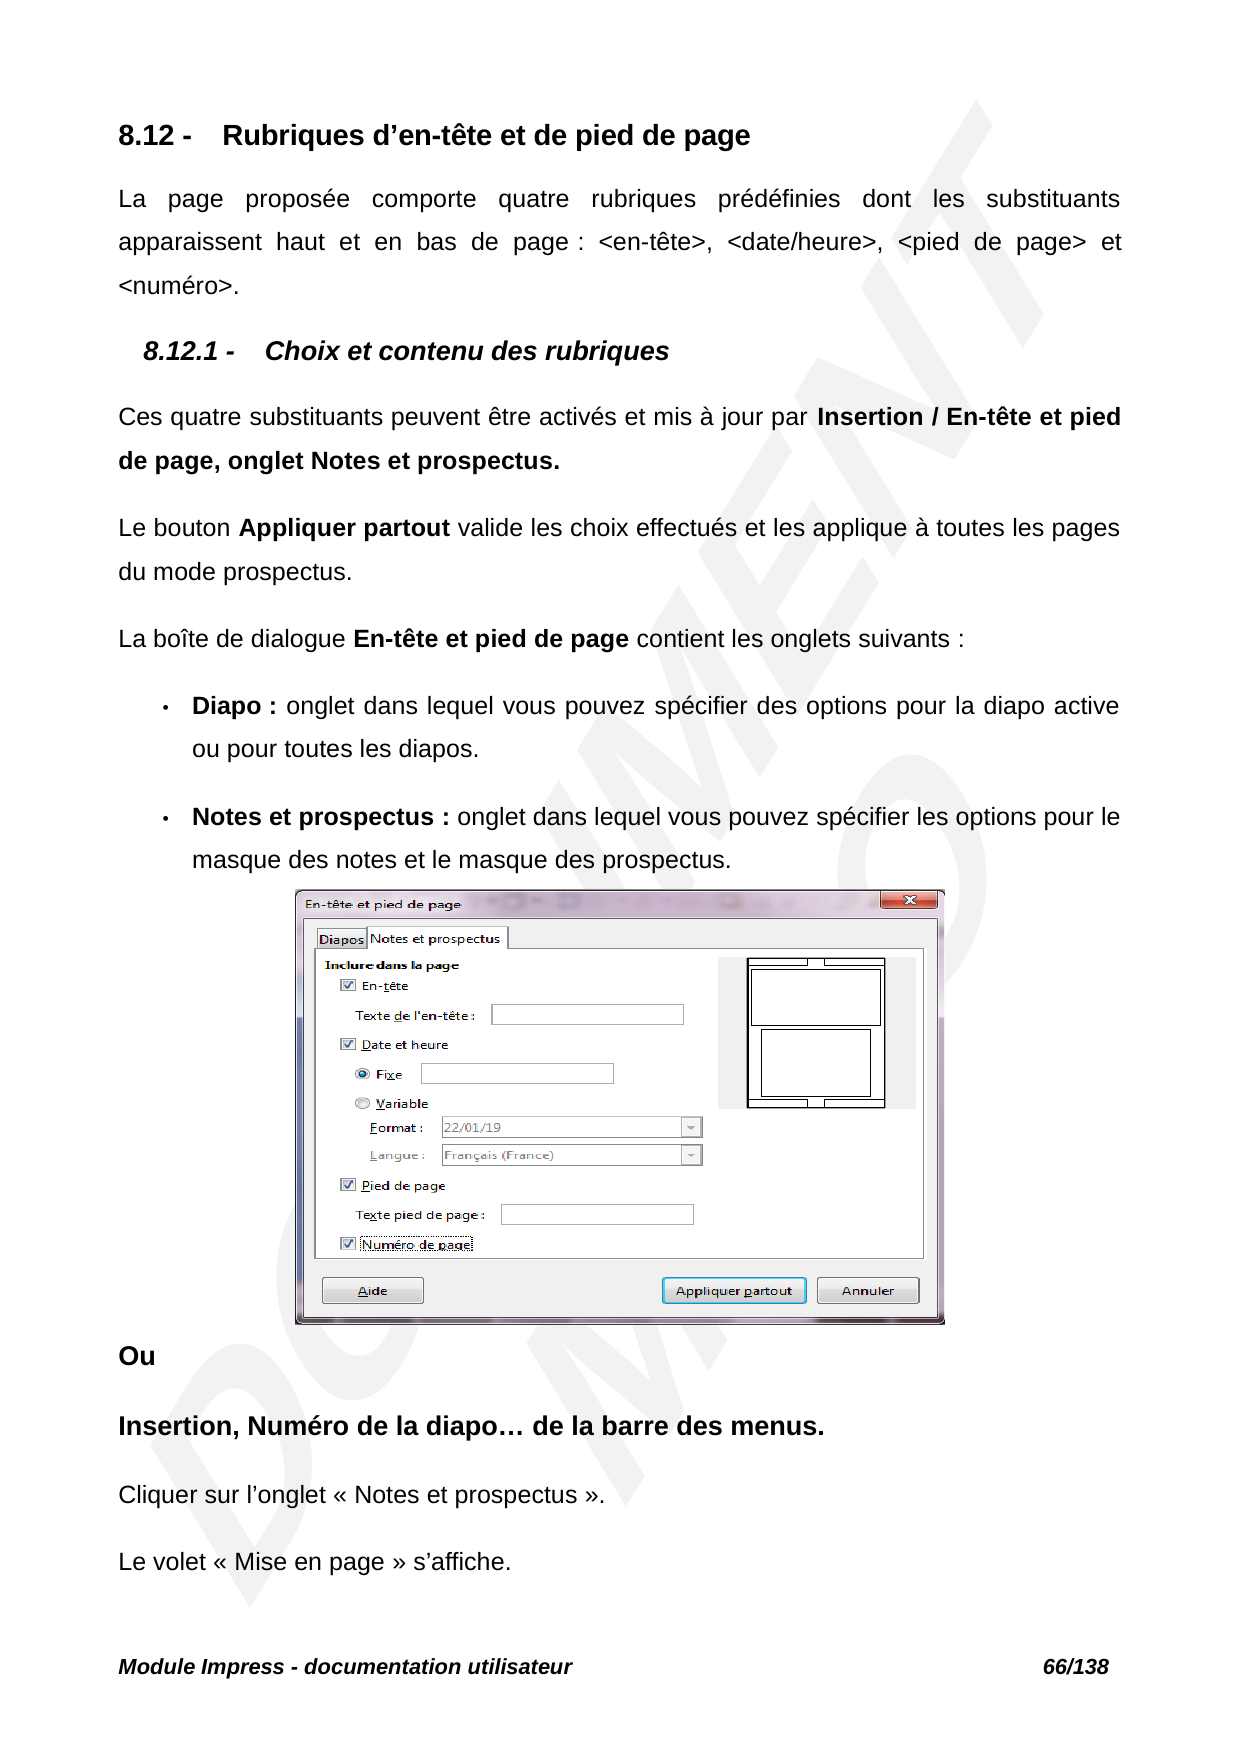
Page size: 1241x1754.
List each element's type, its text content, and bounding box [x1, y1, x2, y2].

text Ou [118, 1325, 1122, 1371]
text Cliquer sur l’onglet « Notes et prospectus ». [118, 1480, 1122, 1509]
text Insertion, Numéro de la diapo… de la barre des menus. [118, 1410, 1122, 1441]
list Notes et prospectus : onglet dans lequel vous pouvez spécifier les options pour le masque des notes et le masque des prospectus. [162, 801, 1122, 874]
picture [295, 889, 945, 1325]
text La boîte de dialogue En-tête et pied de page contient les onglets suivants : [118, 623, 1122, 653]
list Diapo : onglet dans lequel vous pouvez spécifier des options pour la diapo active ou pour toutes les diapos. [162, 691, 1122, 763]
text La page proposée comporte quatre rubriques prédéfinies dont les substituants apparaissent haut et en bas de page : <en-tête>, <date/heure>, <pied de page> et <numéro>. [118, 183, 1122, 299]
subtitle Rubriques d’en-tête et de pied de page [118, 118, 1122, 152]
text Le volet « Mise en page » s’affiche. [118, 1547, 1122, 1576]
text Ces quatre substituants peuvent être activés et mis à jour par Insertion / En-tête et pied de page, onglet Notes et prospectus. [118, 402, 1122, 475]
text Le bouton Appliquer partout valide les choix effectués et les applique à toutes les pages du mode prospectus. [118, 513, 1122, 585]
subtitle Choix et contenu des rubriques [143, 335, 1122, 366]
